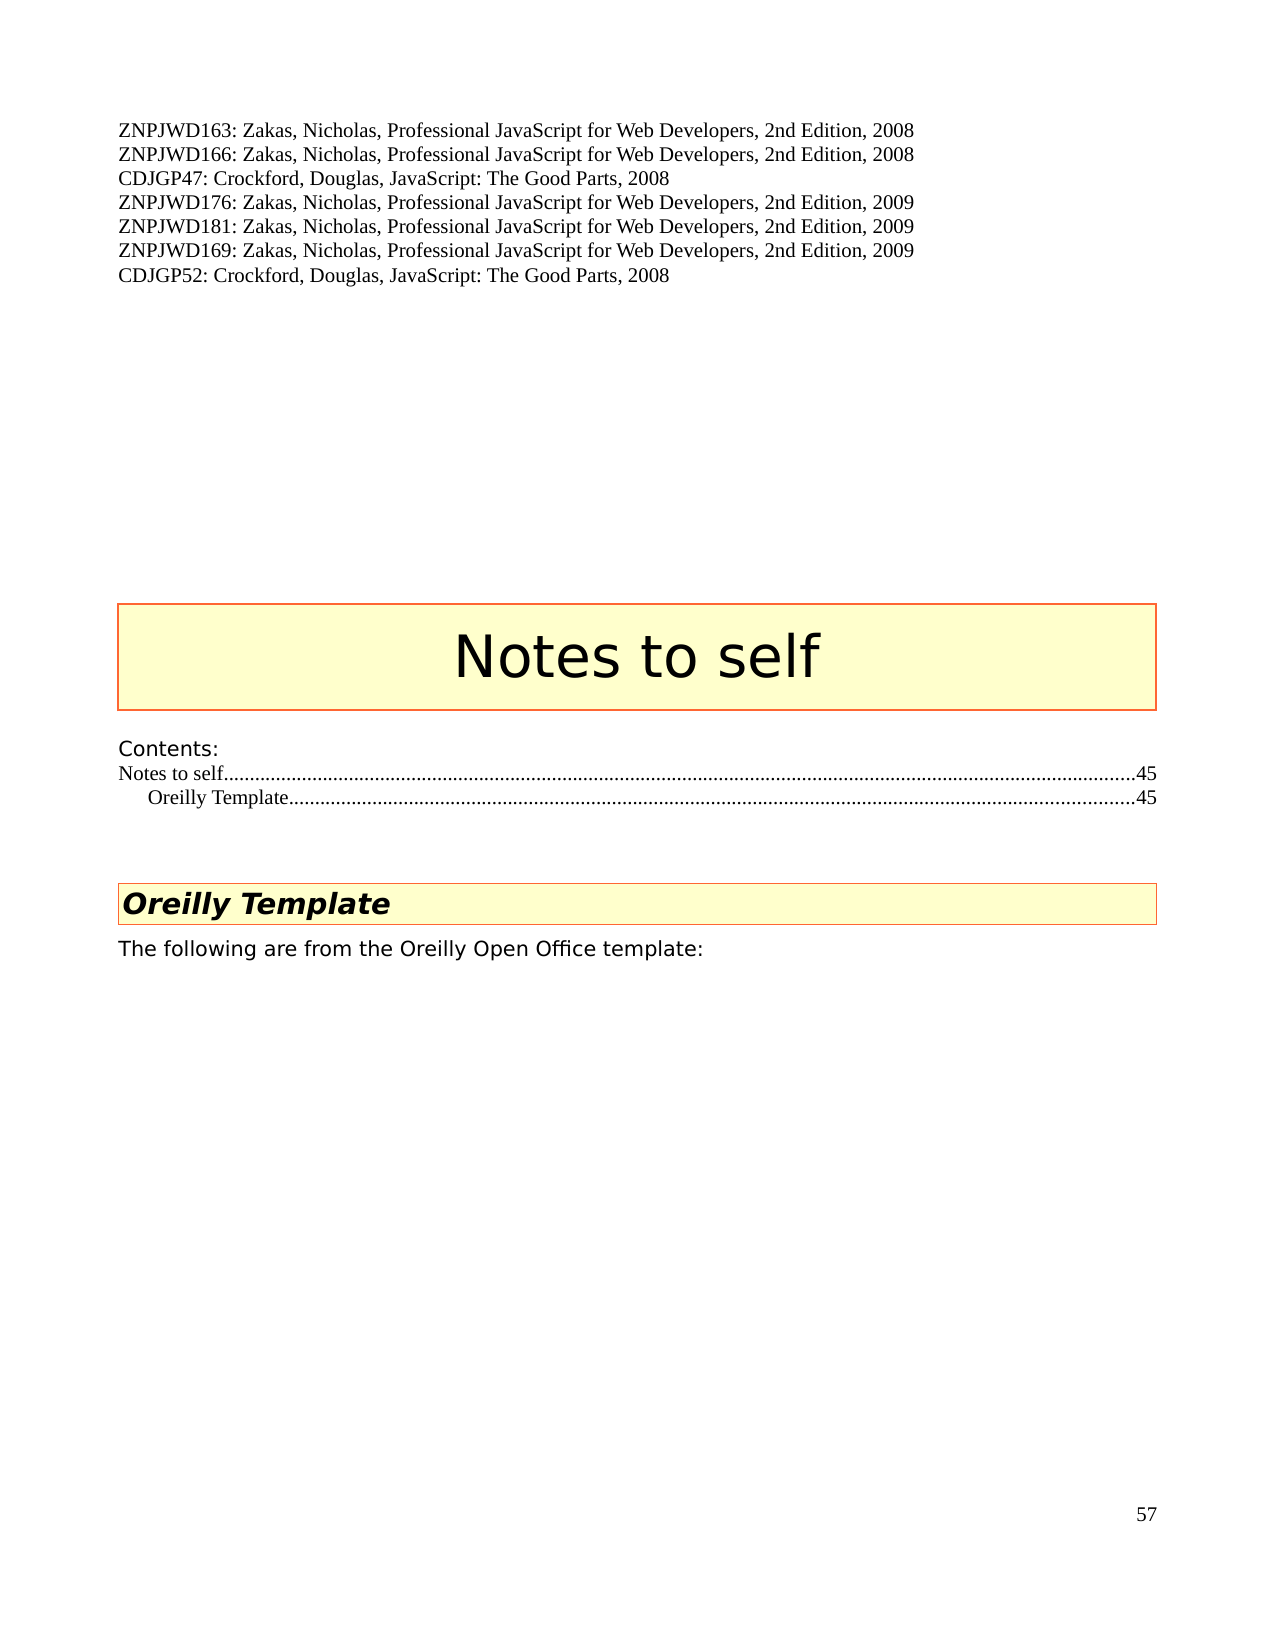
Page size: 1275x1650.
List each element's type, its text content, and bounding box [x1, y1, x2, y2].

text CDJGP47: Crockford, Douglas, JavaScript: The Good Parts, 2008 [118, 166, 1157, 190]
text Oreilly Template 45 [148, 785, 1157, 809]
text ZNPJWD176: Zakas, Nicholas, Professional JavaScript for Web Developers, 2nd Edition, 2009 [118, 190, 1157, 214]
subtitle Oreilly Template [119, 884, 1156, 924]
text ZNPJWD166: Zakas, Nicholas, Professional JavaScript for Web Developers, 2nd Edition, 2008 [118, 142, 1157, 166]
text CDJGP52: Crockford, Douglas, JavaScript: The Good Parts, 2008 [118, 262, 1157, 287]
text ZNPJWD181: Zakas, Nicholas, Professional JavaScript for Web Developers, 2nd Edition, 2009 [118, 214, 1157, 238]
text ZNPJWD163: Zakas, Nicholas, Professional JavaScript for Web Developers, 2nd Edition, 2008 [118, 118, 1157, 142]
text ZNPJWD169: Zakas, Nicholas, Professional JavaScript for Web Developers, 2nd Edition, 2009 [118, 238, 1157, 262]
subtitle Notes to self [119, 605, 1155, 709]
text Notes to self 45 [118, 761, 1157, 785]
text The following are from the Oreilly Open Office template: [118, 937, 1157, 962]
text Contents: [118, 737, 1157, 761]
